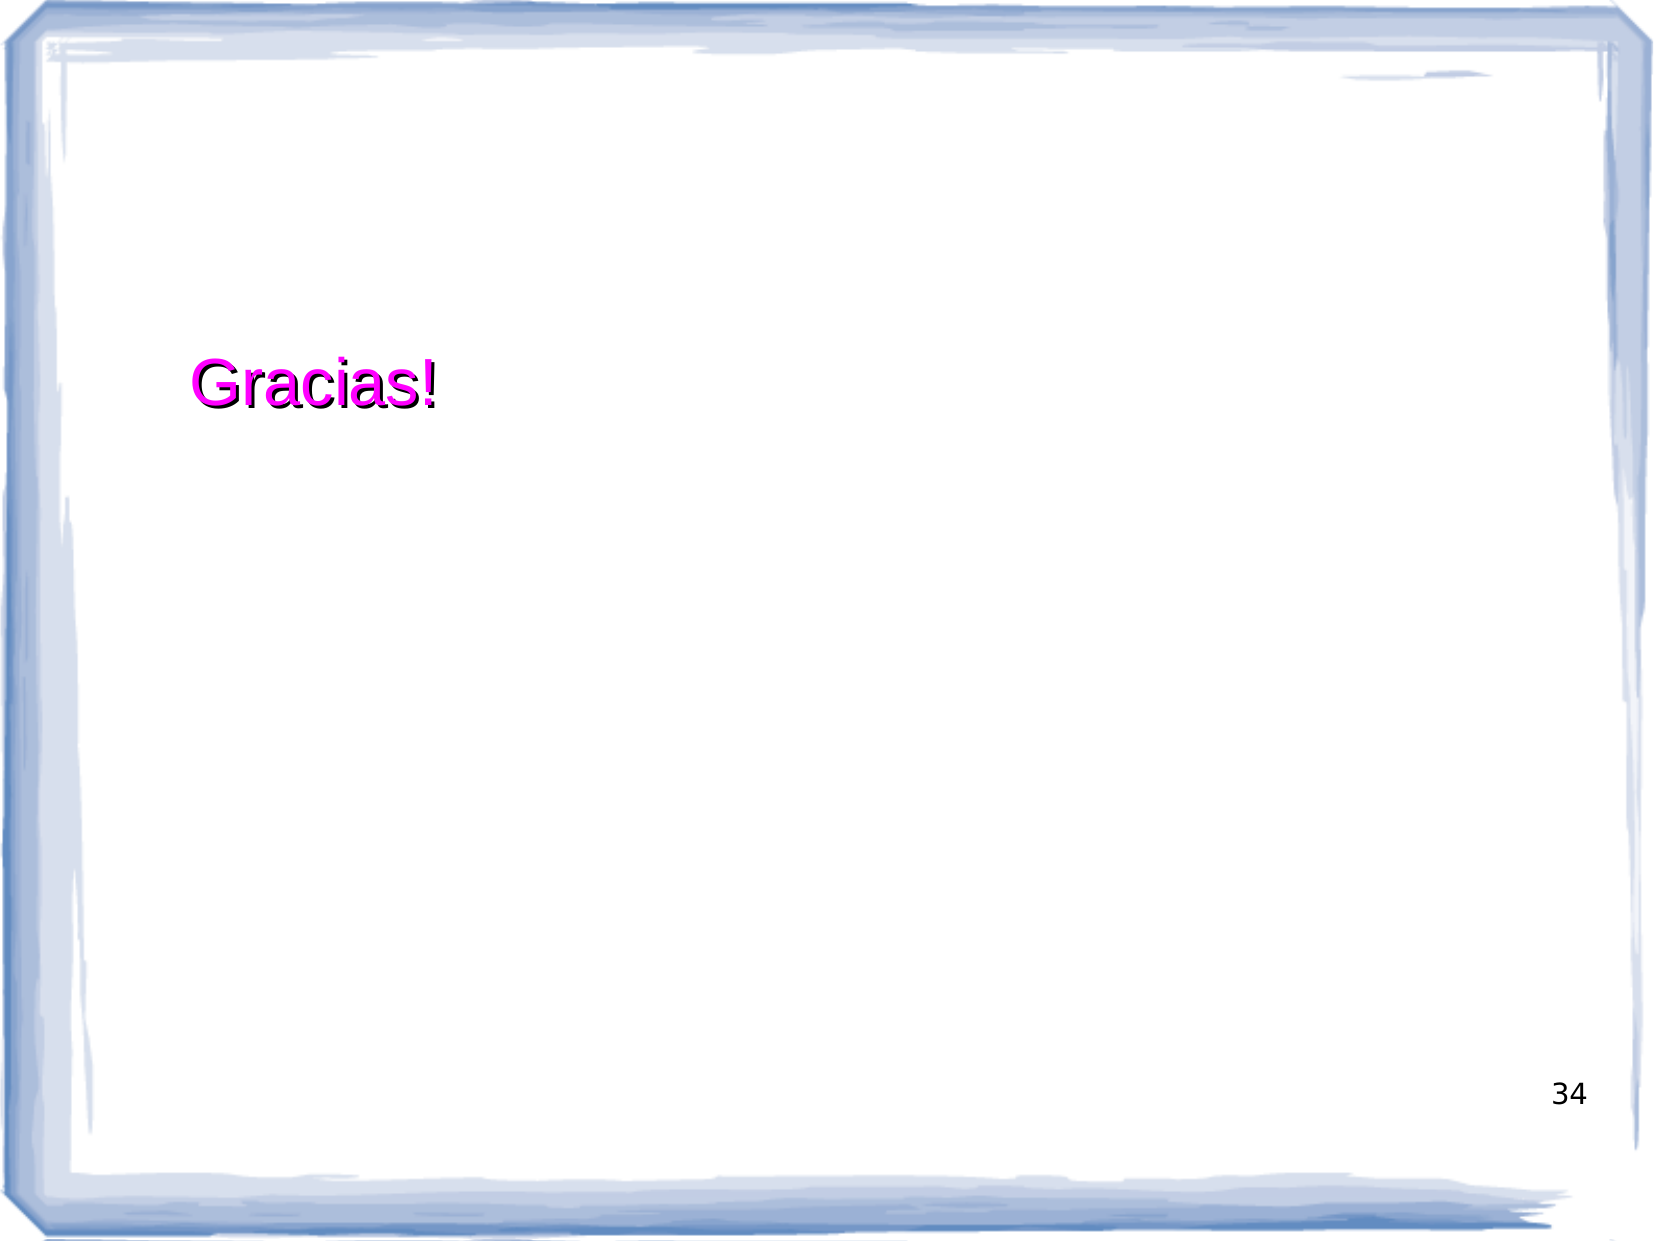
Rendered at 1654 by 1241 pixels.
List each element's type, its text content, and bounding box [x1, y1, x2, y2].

title Gracias! [189, 277, 1538, 488]
picture [0, 0, 1654, 1241]
